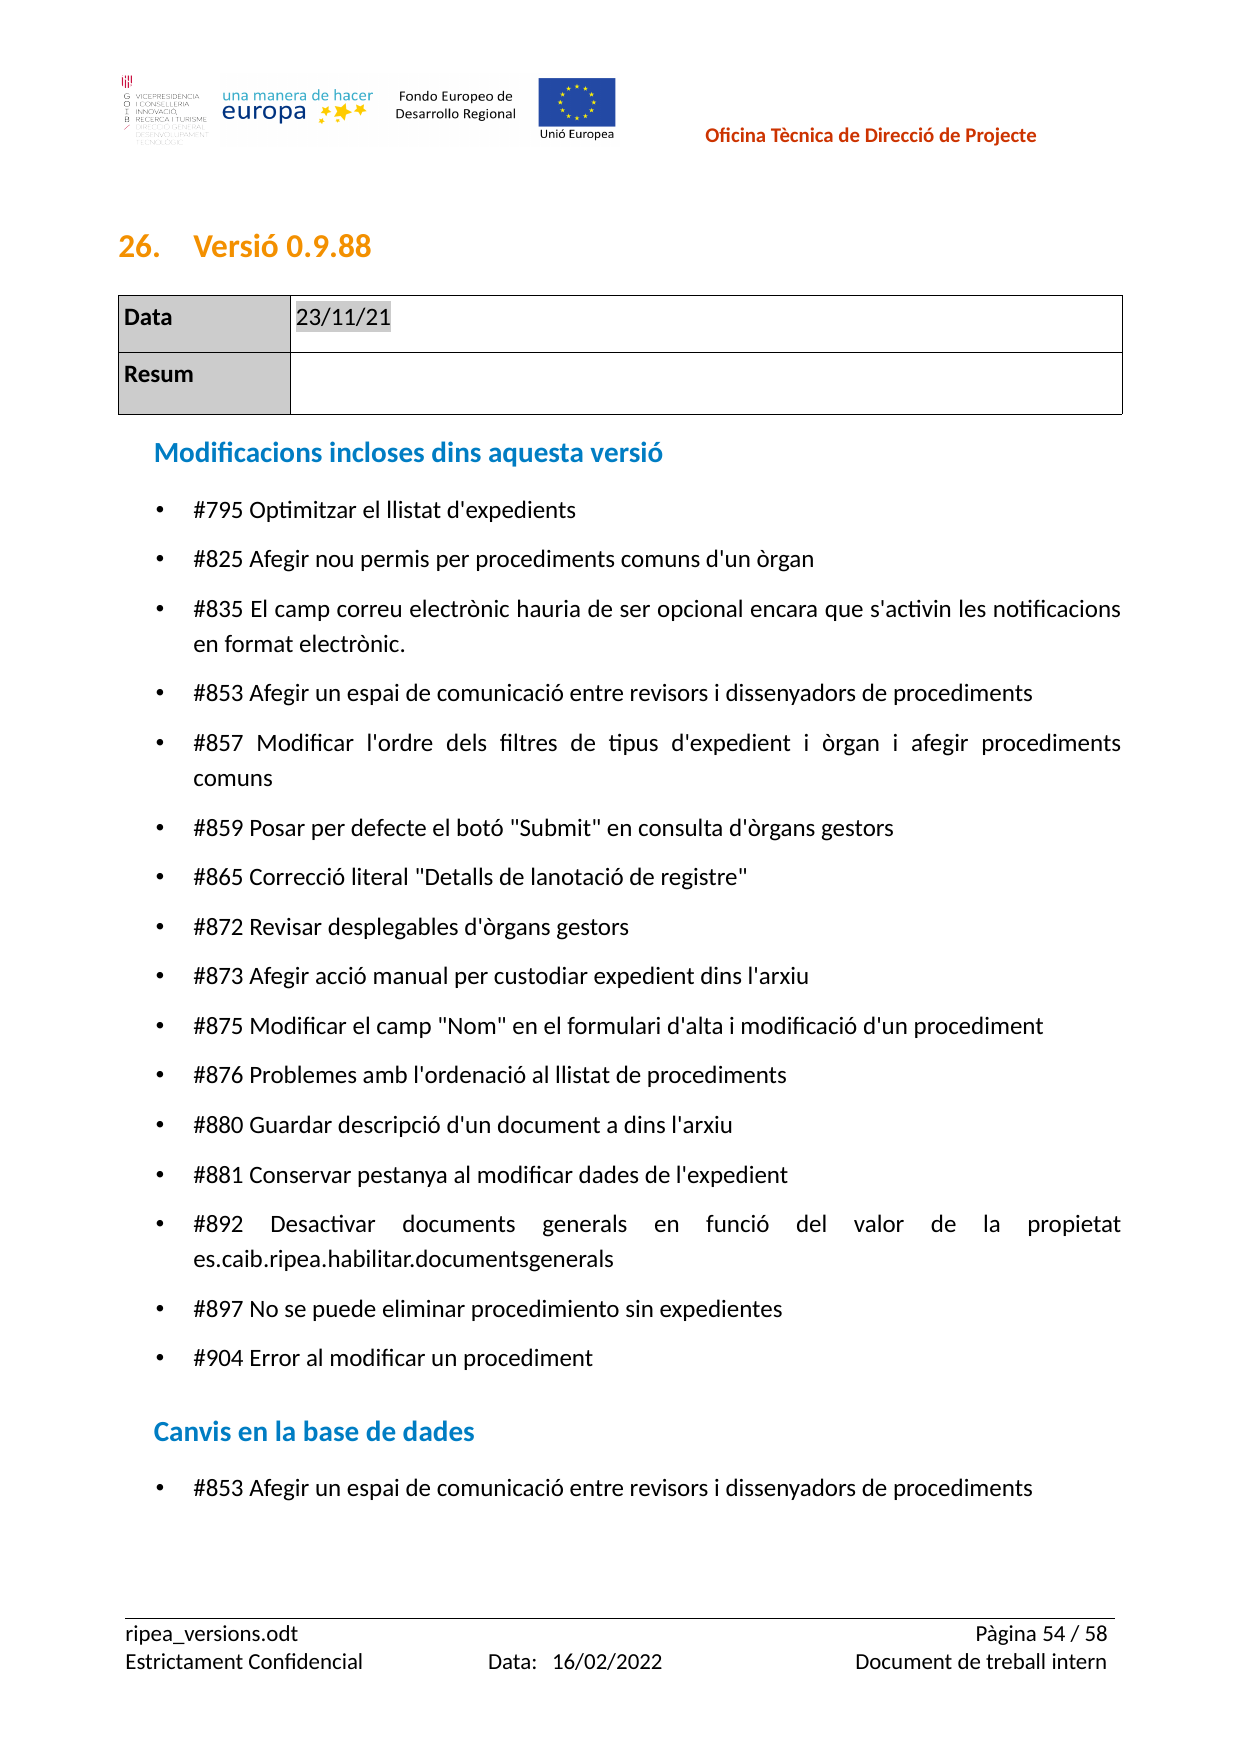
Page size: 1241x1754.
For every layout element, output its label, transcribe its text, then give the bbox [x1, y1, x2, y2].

list #853 Afegir un espai de comunicació entre revisors i dissenyadors de procediments [156, 1472, 1122, 1502]
list #872 Revisar desplegables d'òrgans gestors [156, 911, 1122, 941]
list #825 Afegir nou permis per procediments comuns d'un òrgan [156, 543, 1122, 574]
list #876 Problemes amb l'ordenació al llistat de procediments [156, 1059, 1122, 1090]
list #897 No se puede eliminar procedimiento sin expedientes [156, 1293, 1122, 1323]
table_header 23/11/21 [291, 296, 1122, 352]
table_cell [291, 353, 1122, 414]
list #857 Modificar l'ordre dels filtres de tipus d'expedient i òrgan i afegir procediments comuns [156, 727, 1122, 793]
list #865 Correcció literal "Detalls de lanotació de registre" [156, 861, 1122, 892]
list #859 Posar per defecte el botó "Submit" en consulta d'òrgans gestors [156, 812, 1122, 842]
list #835 El camp correu electrònic hauria de ser opcional encara que s'activin les notificacions en format electrònic. [156, 593, 1122, 658]
table_header Data [119, 296, 290, 352]
picture [219, 73, 621, 147]
table_cell Resum [119, 353, 290, 414]
list #892 Desactivar documents generals en funció del valor de la propietat es.caib.ripea.habilitar.documentsgenerals [156, 1208, 1122, 1274]
list #881 Conservar pestanya al modificar dades de l'expedient [156, 1159, 1122, 1189]
list #904 Error al modificar un procediment [156, 1342, 1122, 1373]
list #875 Modificar el camp "Nom" en el formulari d'alta i modificació d'un procediment [156, 1010, 1122, 1041]
list #873 Afegir acció manual per custodiar expedient dins l'arxiu [156, 960, 1122, 991]
list #880 Guardar descripció d'un document a dins l'arxiu [156, 1109, 1122, 1140]
picture [118, 73, 213, 147]
subtitle Modificacions incloses dins aquesta versió [153, 434, 1122, 470]
list #795 Optimitzar el llistat d'expedients [156, 494, 1122, 524]
subtitle Canvis en la base de dades [153, 1413, 1122, 1448]
list #853 Afegir un espai de comunicació entre revisors i dissenyadors de procediments [156, 677, 1122, 708]
subtitle Versió 0.9.88 [118, 225, 1122, 266]
